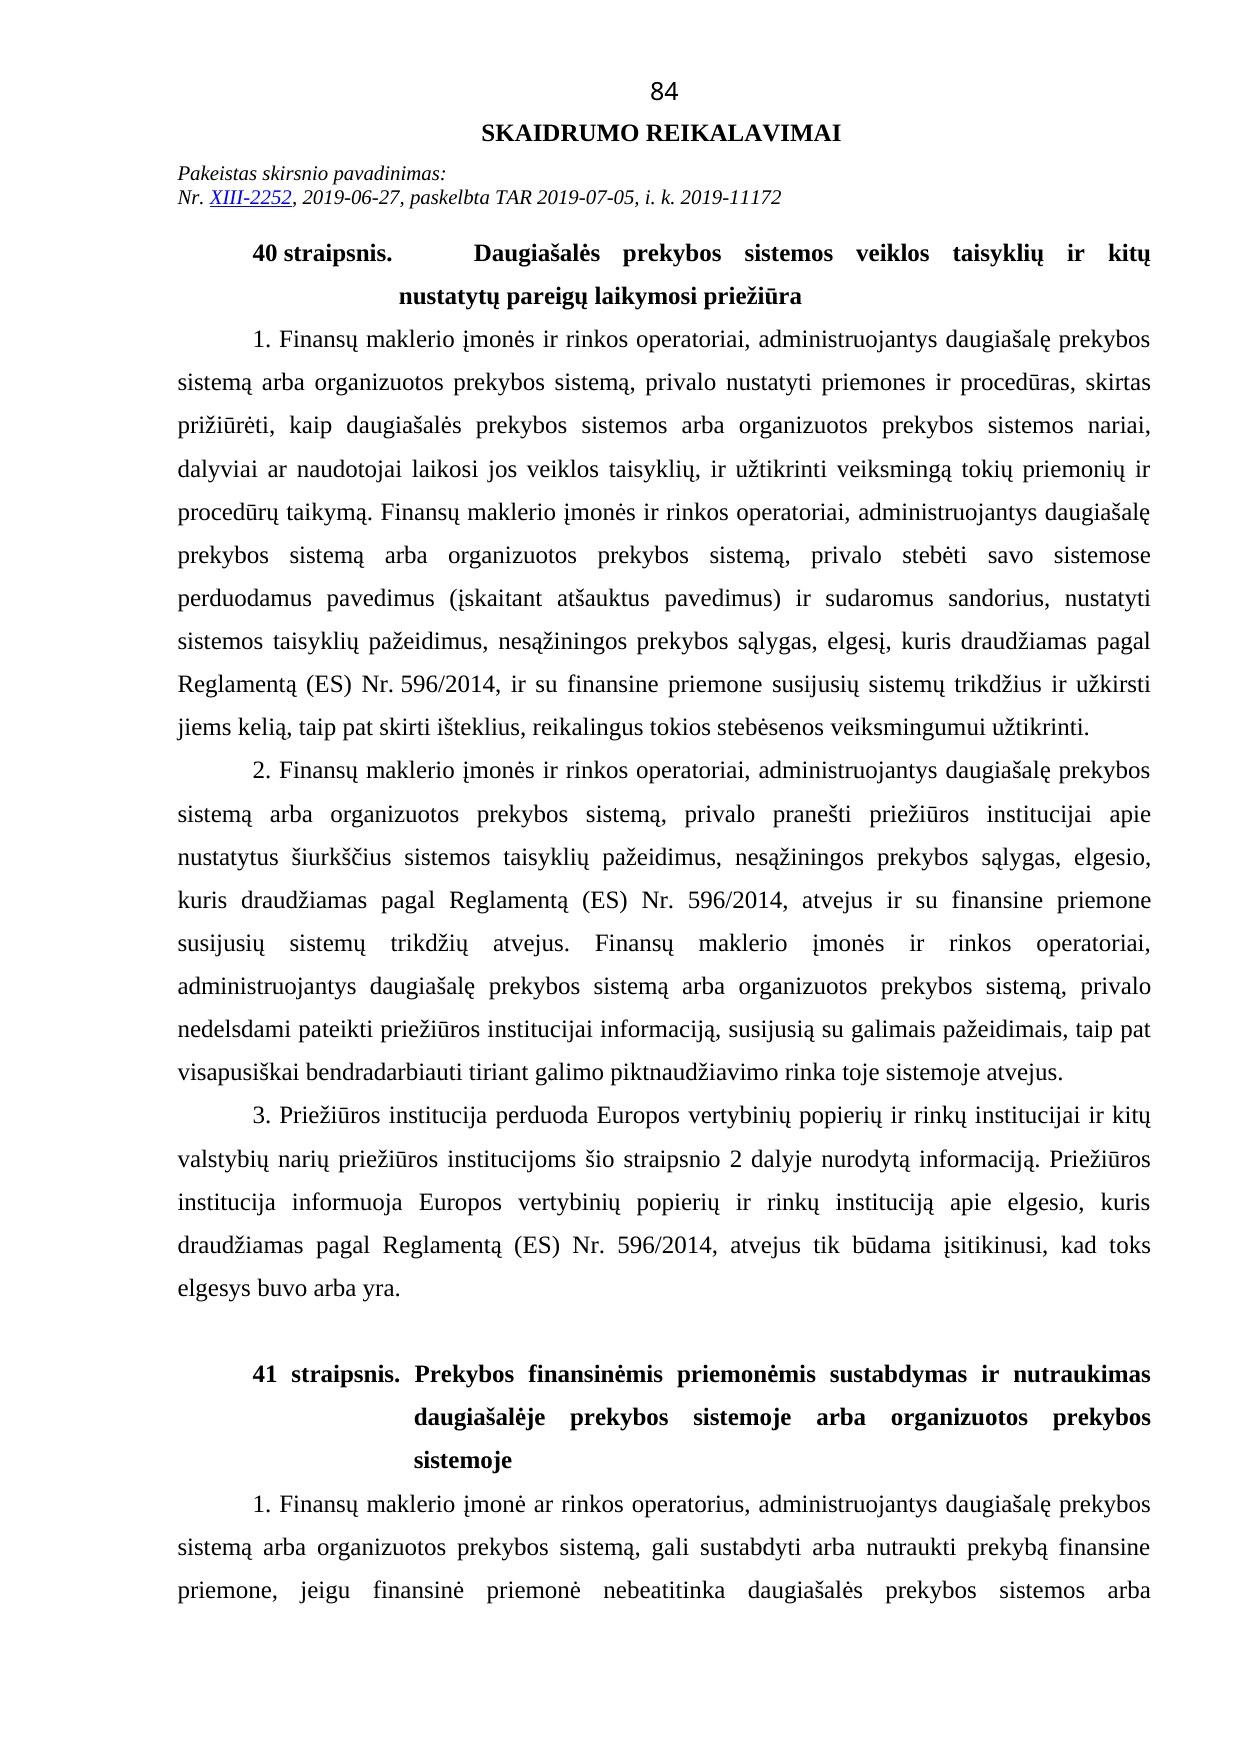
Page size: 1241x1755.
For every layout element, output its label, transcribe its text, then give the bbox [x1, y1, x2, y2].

text 2. Finansų maklerio įmonės ir rinkos operatoriai, administruojantys daugiašalę prekybos sistemą arba organizuotos prekybos sistemą, privalo pranešti priežiūros institucijai apie nustatytus šiurkščius sistemos taisyklių pažeidimus, nesąžiningos prekybos sąlygas, elgesio, kuris draudžiamas pagal Reglamentą (ES) Nr. 596/2014, atvejus ir su finansine priemone susijusių sistemų trikdžių atvejus. Finansų maklerio įmonės ir rinkos operatoriai, administruojantys daugiašalę prekybos sistemą arba organizuotos prekybos sistemą, privalo nedelsdami pateikti priežiūros institucijai informaciją, susijusią su galimais pažeidimais, taip pat visapusiškai bendradarbiauti tiriant galimo piktnaudžiavimo rinka toje sistemoje atvejus. [177, 756, 1152, 1086]
text 3. Priežiūros institucija perduoda Europos vertybinių popierių ir rinkų institucijai ir kitų valstybių narių priežiūros institucijoms šio straipsnio 2 dalyje nurodytą informaciją. Priežiūros institucija informuoja Europos vertybinių popierių ir rinkų instituciją apie elgesio, kuris draudžiamas pagal Reglamentą (ES) Nr. 596/2014, atvejus tik būdama įsitikinusi, kad toks elgesys buvo arba yra. [177, 1101, 1152, 1302]
text 41 straipsnis. Prekybos finansinėmis priemonėmis sustabdymas ir nutraukimas daugiašalėje prekybos sistemoje arba organizuotos prekybos sistemoje [252, 1359, 1152, 1474]
text 1. Finansų maklerio įmonės ir rinkos operatoriai, administruojantys daugiašalę prekybos sistemą arba organizuotos prekybos sistemą, privalo nustatyti priemones ir procedūras, skirtas prižiūrėti, kaip daugiašalės prekybos sistemos arba organizuotos prekybos sistemos nariai, dalyviai ar naudotojai laikosi jos veiklos taisyklių, ir užtikrinti veiksmingą tokių priemonių ir procedūrų taikymą. Finansų maklerio įmonės ir rinkos operatoriai, administruojantys daugiašalę prekybos sistemą arba organizuotos prekybos sistemą, privalo stebėti savo sistemose perduodamus pavedimus (įskaitant atšauktus pavedimus) ir sudaromus sandorius, nustatyti sistemos taisyklių pažeidimus, nesąžiningos prekybos sąlygas, elgesį, kuris draudžiamas pagal Reglamentą (ES) Nr. 596/2014, ir su finansine priemone susijusių sistemų trikdžius ir užkirsti jiems kelią, taip pat skirti išteklius, reikalingus tokios stebėsenos veiksmingumui užtikrinti. [177, 324, 1152, 741]
text SKAIDRUMO REIKALAVIMAI [177, 118, 1152, 147]
text 40 straipsnis. Daugiašalės prekybos sistemos veiklos taisyklių ir kitų nustatytų pareigų laikymosi priežiūra [252, 238, 1152, 310]
text Nr. XIII-2252, 2019-06-27, paskelbta TAR 2019-07-05, i. k. 2019-11172 [177, 185, 1152, 209]
text 1. Finansų maklerio įmonė ar rinkos operatorius, administruojantys daugiašalę prekybos sistemą arba organizuotos prekybos sistemą, gali sustabdyti arba nutraukti prekybą finansine priemone, jeigu finansinė priemonė nebeatitinka daugiašalės prekybos sistemos arba [177, 1489, 1152, 1604]
text Pakeistas skirsnio pavadinimas: [177, 161, 1152, 185]
